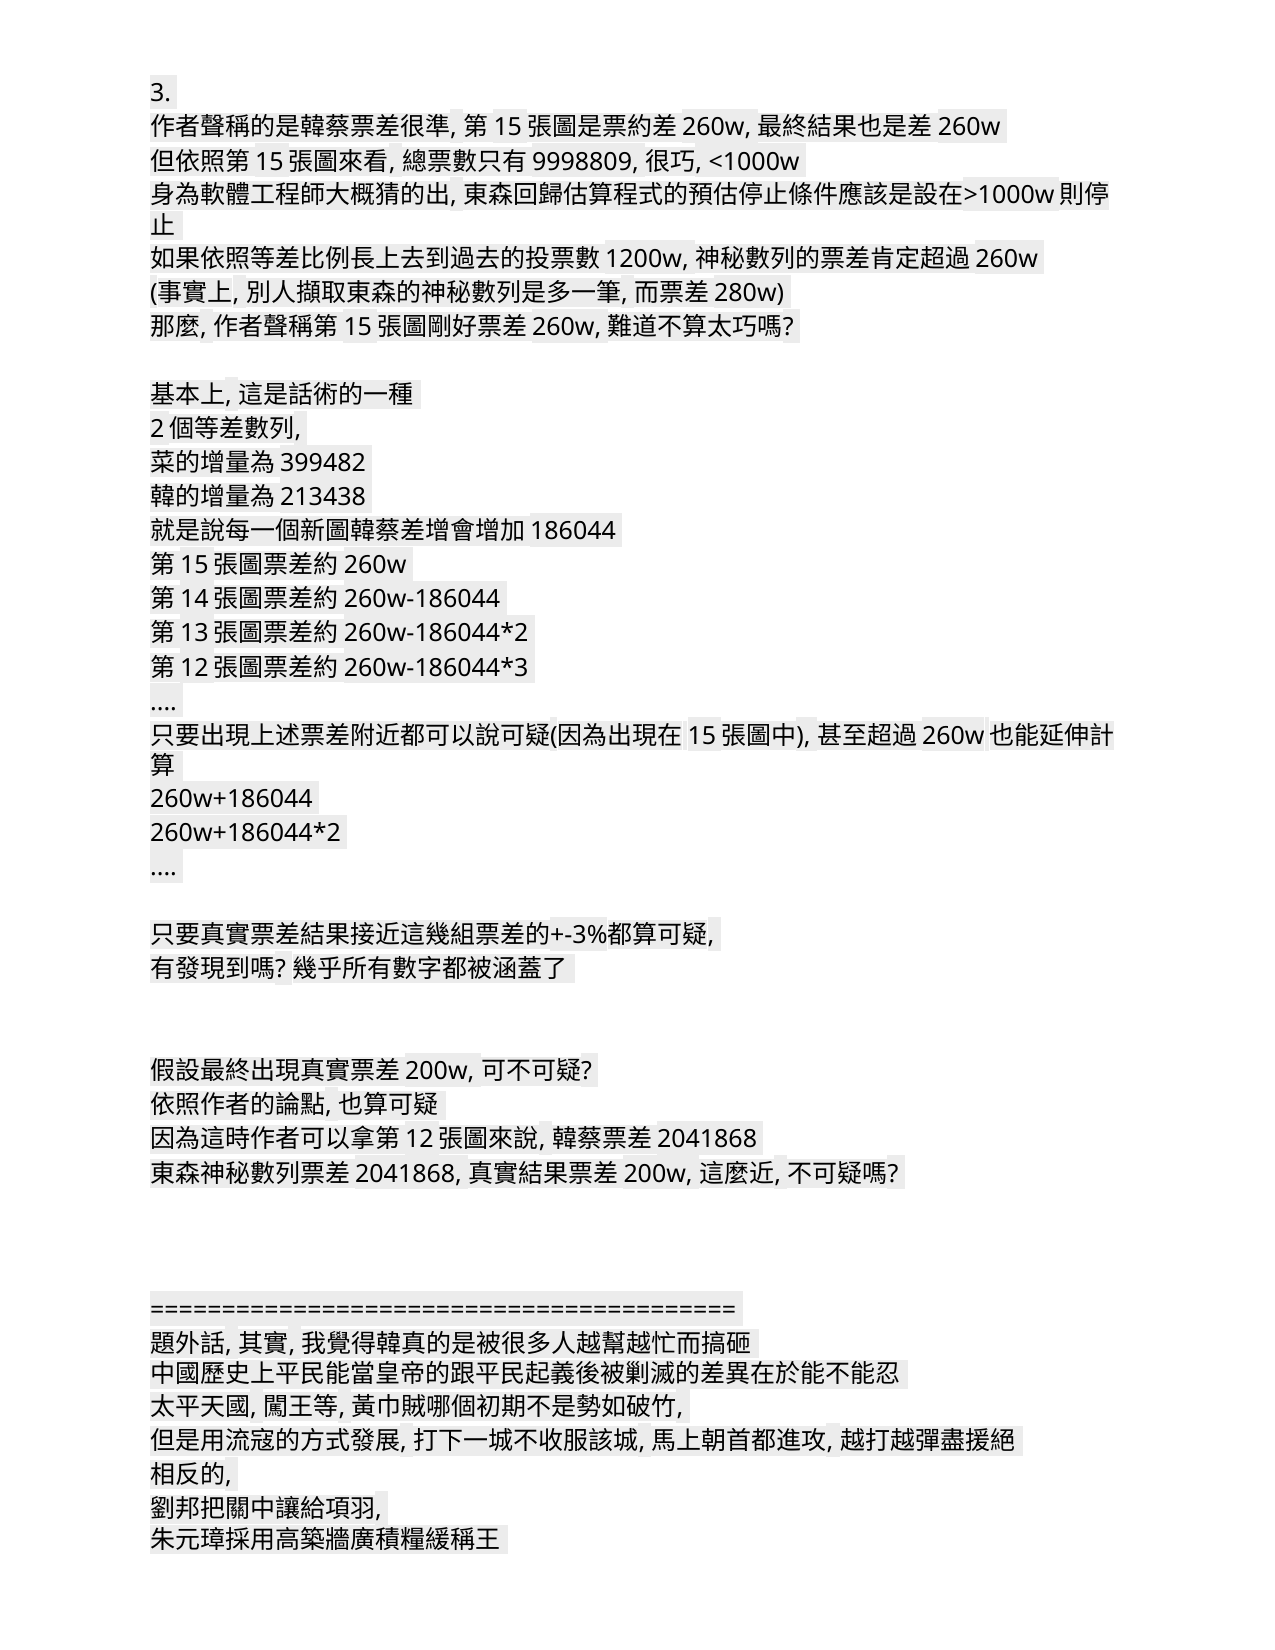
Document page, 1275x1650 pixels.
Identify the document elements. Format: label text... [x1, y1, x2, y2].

text 3. 作者聲稱的是韓蔡票差很準, 第15張圖是票約差260w, 最終結果也是差260w 但依照第15張圖來看, 總票數只有9998809, 很巧, <1000w 身為軟體工程師大概猜的出, 東森回歸估算程式的預估停止條件應該是設在>1000w則停止 如果依照等差比例長上去到過去的投票數1200w, 神秘數列的票差肯定超過260w (事實上, 別人擷取東森的神秘數列是多一筆, 而票差280w) 那麼, 作者聲稱第15張圖剛好票差260w, 難道不算太巧嗎? 基本上, 這是話術的一種 2個等差數列, 菜的增量為399482 韓的增量為213438 就是說每一個新圖韓蔡差增會增加186044 第15張圖票差約260w 第14張圖票差約260w-186044 第13張圖票差約260w-186044*2 第12張圖票差約260w-186044*3 .... 只要出現上述票差附近都可以說可疑(因為出現在15張圖中), 甚至超過260w也能延伸計算 260w+186044 260w+186044*2 .... 只要真實票差結果接近這幾組票差的+-3%都算可疑, 有發現到嗎? 幾乎所有數字都被涵蓋了 假設最終出現真實票差200w, 可不可疑? 依照作者的論點, 也算可疑 因為這時作者可以拿第12張圖來說, 韓蔡票差2041868 東森神秘數列票差2041868, 真實結果票差200w, 這麼近, 不可疑嗎? ========================================= 題外話, 其實, 我覺得韓真的是被很多人越幫越忙而搞砸 中國歷史上平民能當皇帝的跟平民起義後被剿滅的差異在於能不能忍 太平天國, 闖王等, 黃巾賊哪個初期不是勢如破竹, 但是用流寇的方式發展, 打下一城不收服該城, 馬上朝首都進攻, 越打越彈盡援絕 相反的, 劉邦把關中讓給項羽, 朱元璋採用高築牆廣積糧緩稱王 [150, 75, 1125, 1554]
